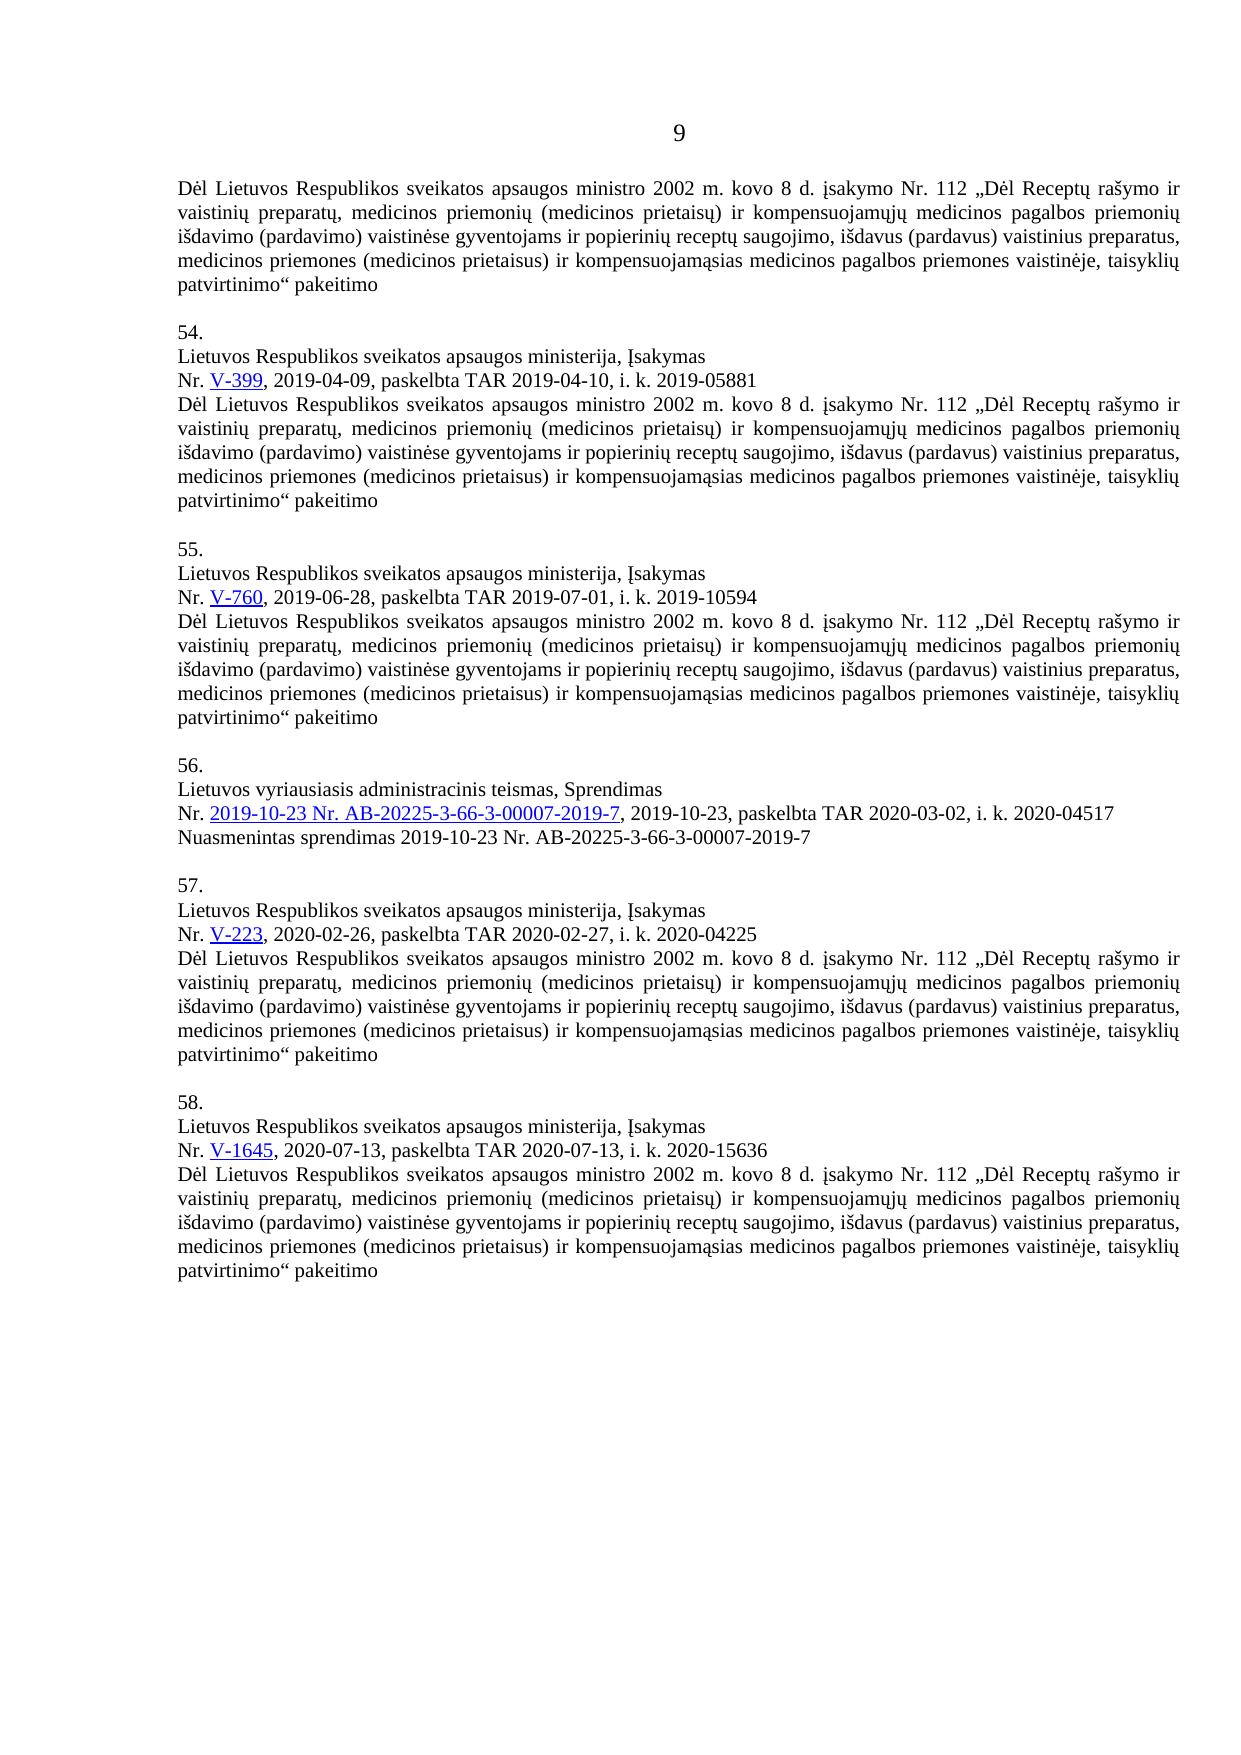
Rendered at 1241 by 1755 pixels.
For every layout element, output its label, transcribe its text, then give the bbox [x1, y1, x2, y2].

text Lietuvos vyriausiasis administracinis teismas, Sprendimas [177, 777, 1181, 801]
text Dėl Lietuvos Respublikos sveikatos apsaugos ministro 2002 m. kovo 8 d. įsakymo Nr. 112 „Dėl Receptų rašymo ir vaistinių preparatų, medicinos priemonių (medicinos prietaisų) ir kompensuojamųjų medicinos pagalbos priemonių išdavimo (pardavimo) vaistinėse gyventojams ir popierinių receptų saugojimo, išdavus (pardavus) vaistinius preparatus, medicinos priemones (medicinos prietaisus) ir kompensuojamąsias medicinos pagalbos priemones vaistinėje, taisyklių patvirtinimo“ pakeitimo [177, 392, 1181, 512]
text Nr. V-399, 2019-04-09, paskelbta TAR 2019-04-10, i. k. 2019-05881 [177, 368, 1181, 392]
text 56. [177, 753, 1181, 777]
text 57. [177, 873, 1181, 897]
text Nr. V-223, 2020-02-26, paskelbta TAR 2020-02-27, i. k. 2020-04225 [177, 922, 1181, 946]
text Nuasmenintas sprendimas 2019-10-23 Nr. AB-20225-3-66-3-00007-2019-7 [177, 825, 1181, 849]
text Dėl Lietuvos Respublikos sveikatos apsaugos ministro 2002 m. kovo 8 d. įsakymo Nr. 112 „Dėl Receptų rašymo ir vaistinių preparatų, medicinos priemonių (medicinos prietaisų) ir kompensuojamųjų medicinos pagalbos priemonių išdavimo (pardavimo) vaistinėse gyventojams ir popierinių receptų saugojimo, išdavus (pardavus) vaistinius preparatus, medicinos priemones (medicinos prietaisus) ir kompensuojamąsias medicinos pagalbos priemones vaistinėje, taisyklių patvirtinimo“ pakeitimo [177, 609, 1181, 729]
text Lietuvos Respublikos sveikatos apsaugos ministerija, Įsakymas [177, 344, 1181, 368]
text Nr. V-1645, 2020-07-13, paskelbta TAR 2020-07-13, i. k. 2020-15636 [177, 1138, 1181, 1162]
text Lietuvos Respublikos sveikatos apsaugos ministerija, Įsakymas [177, 1114, 1181, 1138]
text 55. [177, 537, 1181, 561]
text 58. [177, 1090, 1181, 1114]
text Nr. V-760, 2019-06-28, paskelbta TAR 2019-07-01, i. k. 2019-10594 [177, 585, 1181, 609]
text Dėl Lietuvos Respublikos sveikatos apsaugos ministro 2002 m. kovo 8 d. įsakymo Nr. 112 „Dėl Receptų rašymo ir vaistinių preparatų, medicinos priemonių (medicinos prietaisų) ir kompensuojamųjų medicinos pagalbos priemonių išdavimo (pardavimo) vaistinėse gyventojams ir popierinių receptų saugojimo, išdavus (pardavus) vaistinius preparatus, medicinos priemones (medicinos prietaisus) ir kompensuojamąsias medicinos pagalbos priemones vaistinėje, taisyklių patvirtinimo“ pakeitimo [177, 946, 1181, 1066]
text Dėl Lietuvos Respublikos sveikatos apsaugos ministro 2002 m. kovo 8 d. įsakymo Nr. 112 „Dėl Receptų rašymo ir vaistinių preparatų, medicinos priemonių (medicinos prietaisų) ir kompensuojamųjų medicinos pagalbos priemonių išdavimo (pardavimo) vaistinėse gyventojams ir popierinių receptų saugojimo, išdavus (pardavus) vaistinius preparatus, medicinos priemones (medicinos prietaisus) ir kompensuojamąsias medicinos pagalbos priemones vaistinėje, taisyklių patvirtinimo“ pakeitimo [177, 1162, 1181, 1282]
text 54. [177, 320, 1181, 344]
text Lietuvos Respublikos sveikatos apsaugos ministerija, Įsakymas [177, 561, 1181, 585]
text Nr. 2019-10-23 Nr. AB-20225-3-66-3-00007-2019-7, 2019-10-23, paskelbta TAR 2020-03-02, i. k. 2020-04517 [177, 801, 1181, 825]
text Lietuvos Respublikos sveikatos apsaugos ministerija, Įsakymas [177, 897, 1181, 922]
text Dėl Lietuvos Respublikos sveikatos apsaugos ministro 2002 m. kovo 8 d. įsakymo Nr. 112 „Dėl Receptų rašymo ir vaistinių preparatų, medicinos priemonių (medicinos prietaisų) ir kompensuojamųjų medicinos pagalbos priemonių išdavimo (pardavimo) vaistinėse gyventojams ir popierinių receptų saugojimo, išdavus (pardavus) vaistinius preparatus, medicinos priemones (medicinos prietaisus) ir kompensuojamąsias medicinos pagalbos priemones vaistinėje, taisyklių patvirtinimo“ pakeitimo [177, 176, 1181, 296]
